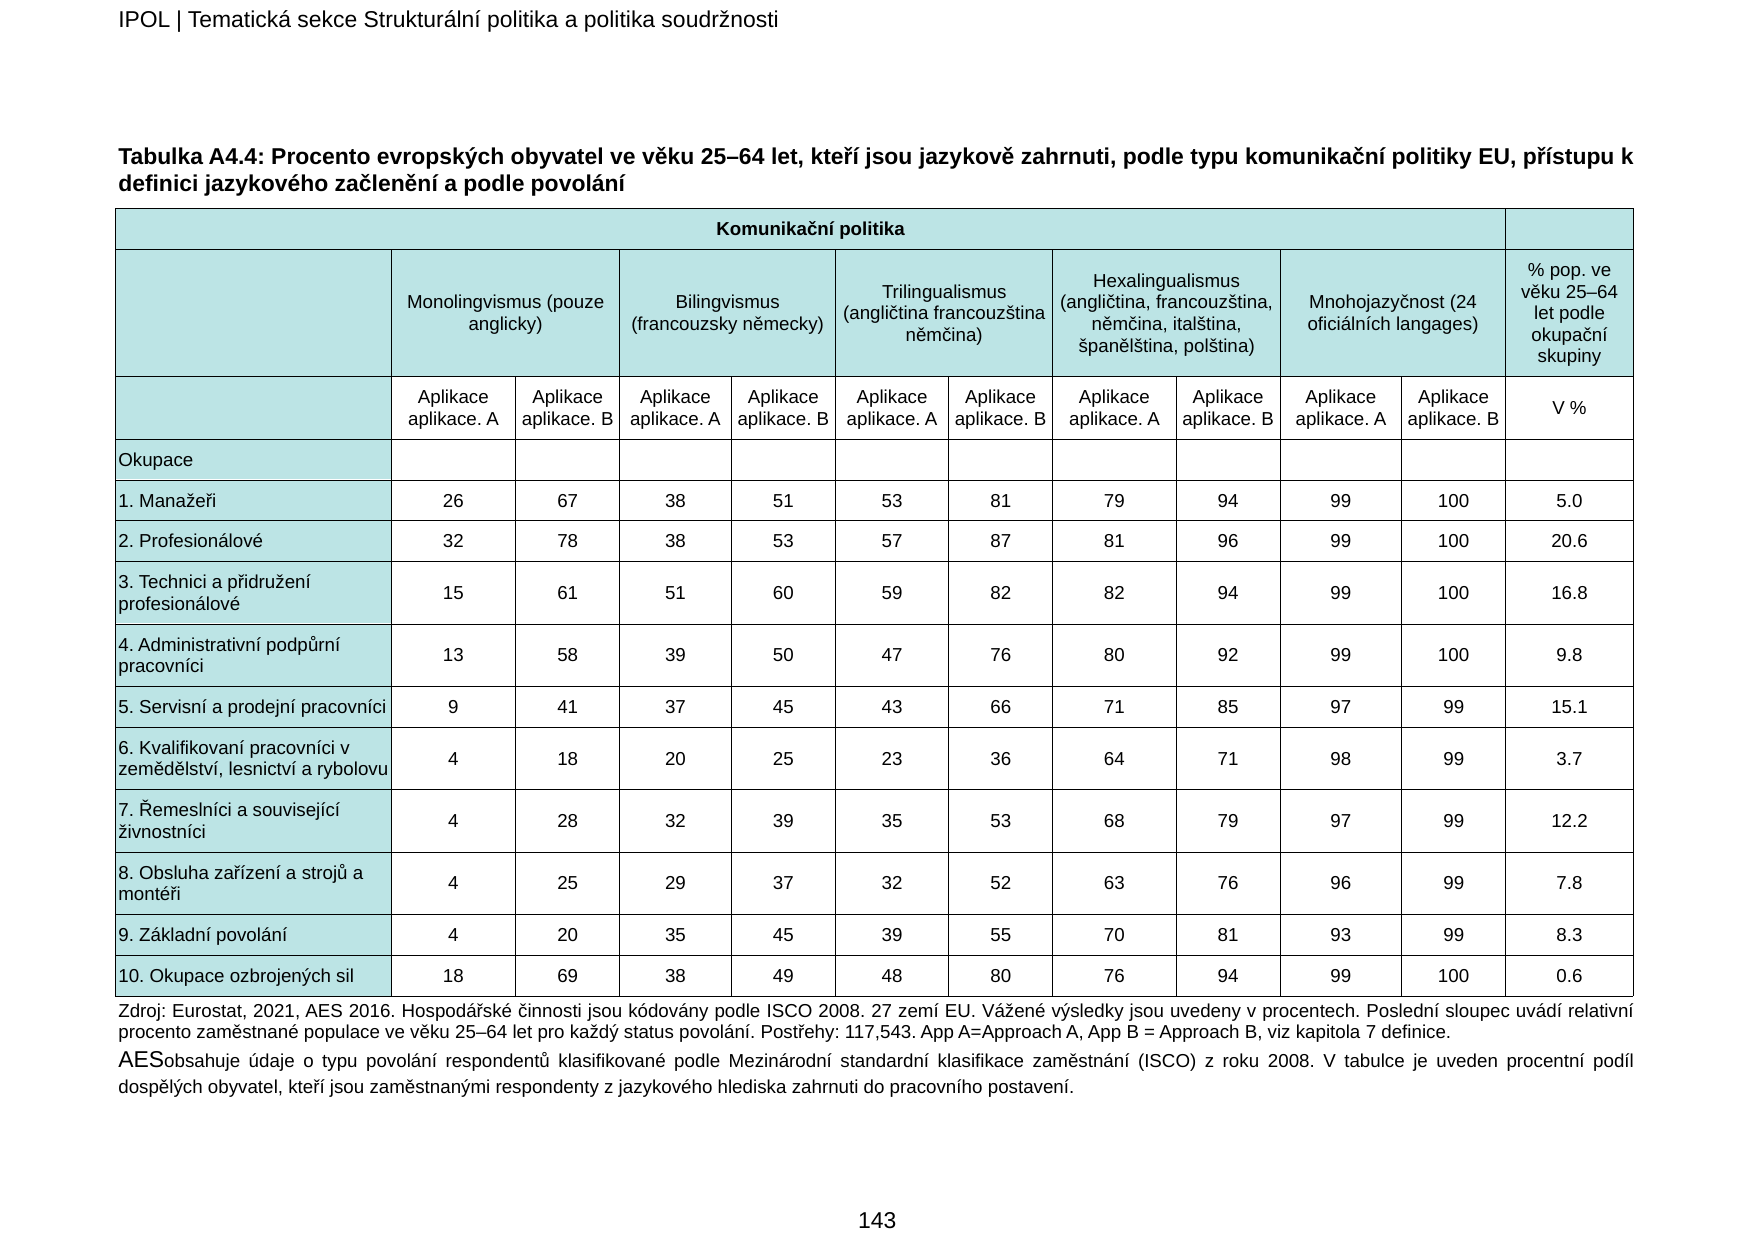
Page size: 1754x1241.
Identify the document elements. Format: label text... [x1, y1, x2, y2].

table_cell Aplikace aplikace. B [516, 377, 619, 439]
table_cell 79 [1053, 481, 1176, 520]
table_cell 37 [620, 687, 731, 727]
table_cell 9. Základní povolání [116, 915, 391, 955]
table_cell 47 [836, 625, 948, 686]
table_cell 18 [392, 956, 515, 996]
table_cell 64 [1053, 728, 1176, 789]
table_cell 13 [392, 625, 515, 686]
table_cell 57 [836, 521, 948, 561]
table_cell 97 [1281, 790, 1401, 852]
table_cell Hexalingualismus (angličtina, francouzština, němčina, italština, španělština, polština) [1053, 250, 1280, 376]
table_cell 38 [620, 956, 731, 996]
table_cell 45 [732, 915, 835, 955]
table_cell 100 [1402, 562, 1505, 623]
table_cell 25 [516, 853, 619, 914]
table_cell 99 [1402, 687, 1505, 727]
table_cell 53 [949, 790, 1052, 852]
table_cell 36 [949, 728, 1052, 789]
table_cell [949, 440, 1052, 479]
table_cell Mnohojazyčnost (24 oficiálních langages) [1281, 250, 1505, 376]
table_cell 97 [1281, 687, 1401, 727]
table_cell 71 [1177, 728, 1280, 789]
table_cell Okupace [116, 440, 391, 479]
table_cell Aplikace aplikace. A [836, 377, 948, 439]
table_cell 32 [392, 521, 515, 561]
table_cell 53 [836, 481, 948, 520]
table_cell 80 [949, 956, 1052, 996]
table_cell 45 [732, 687, 835, 727]
table_cell 76 [1177, 853, 1280, 914]
table_cell 3.7 [1506, 728, 1633, 789]
table_cell 50 [732, 625, 835, 686]
table_cell 16.8 [1506, 562, 1633, 623]
table_cell Aplikace aplikace. B [1402, 377, 1505, 439]
table_cell 53 [732, 521, 835, 561]
table_cell 82 [949, 562, 1052, 623]
table_cell 80 [1053, 625, 1176, 686]
text Tabulka A4.4: Procento evropských obyvatel ve věku 25–64 let, kteří jsou jazykově zahrnuti, podle typu komunikační politiky EU, přístupu k definici jazykového začlenění a podle povolání [118, 143, 1636, 196]
table_cell 23 [836, 728, 948, 789]
table_cell 59 [836, 562, 948, 623]
table_cell 9.8 [1506, 625, 1633, 686]
table_cell 76 [949, 625, 1052, 686]
text AESobsahuje údaje o typu povolání respondentů klasifikované podle Mezinárodní standardní klasifikace zaměstnání (ISCO) z roku 2008. V tabulce je uveden procentní podíl dospělých obyvatel, kteří jsou zaměstnanými respondenty z jazykového hlediska zahrnuti do pracovního postavení. [118, 1046, 1636, 1098]
table_cell 99 [1402, 728, 1505, 789]
table_cell 41 [516, 687, 619, 727]
table_cell 8.3 [1506, 915, 1633, 955]
table_cell 96 [1281, 853, 1401, 914]
table_cell 60 [732, 562, 835, 623]
table_cell 99 [1281, 956, 1401, 996]
table_cell [836, 440, 948, 479]
table_cell Aplikace aplikace. B [949, 377, 1052, 439]
table_cell Aplikace aplikace. A [1281, 377, 1401, 439]
table_cell 39 [732, 790, 835, 852]
table_cell 76 [1053, 956, 1176, 996]
table_cell 92 [1177, 625, 1280, 686]
table_cell 4 [392, 915, 515, 955]
table_cell 55 [949, 915, 1052, 955]
table_cell [1053, 440, 1176, 479]
table_cell 20.6 [1506, 521, 1633, 561]
table_cell 70 [1053, 915, 1176, 955]
table_cell 94 [1177, 481, 1280, 520]
table_cell 15 [392, 562, 515, 623]
table_cell 35 [620, 915, 731, 955]
table_cell 37 [732, 853, 835, 914]
table_cell 100 [1402, 481, 1505, 520]
table_cell [392, 440, 515, 479]
table_cell [620, 440, 731, 479]
table_cell Aplikace aplikace. A [620, 377, 731, 439]
table_cell 7. Řemeslníci a související živnostníci [116, 790, 391, 852]
table_cell 20 [620, 728, 731, 789]
table_cell Bilingvismus (francouzsky německy) [620, 250, 835, 376]
table_cell 8. Obsluha zařízení a strojů a montéři [116, 853, 391, 914]
table_cell 81 [1177, 915, 1280, 955]
table_header Komunikační politika [116, 209, 1505, 249]
table_cell 100 [1402, 625, 1505, 686]
table_cell V % [1506, 377, 1633, 439]
table_cell % pop. ve věku 25–64 let podle okupační skupiny [1506, 250, 1633, 376]
table_cell 98 [1281, 728, 1401, 789]
table_cell [1177, 440, 1280, 479]
table_cell 5.0 [1506, 481, 1633, 520]
table_cell 100 [1402, 521, 1505, 561]
table_cell 68 [1053, 790, 1176, 852]
table_cell 82 [1053, 562, 1176, 623]
table_cell 94 [1177, 562, 1280, 623]
table_cell 96 [1177, 521, 1280, 561]
table_cell 29 [620, 853, 731, 914]
table_cell 20 [516, 915, 619, 955]
table_cell 93 [1281, 915, 1401, 955]
table_cell [116, 250, 391, 376]
table_cell 66 [949, 687, 1052, 727]
table_cell 0.6 [1506, 956, 1633, 996]
table_cell 12.2 [1506, 790, 1633, 852]
table_cell 81 [1053, 521, 1176, 561]
table_cell 79 [1177, 790, 1280, 852]
table_cell 25 [732, 728, 835, 789]
table_cell 28 [516, 790, 619, 852]
table_cell Aplikace aplikace. B [732, 377, 835, 439]
table_cell 52 [949, 853, 1052, 914]
table_cell 78 [516, 521, 619, 561]
table_cell 85 [1177, 687, 1280, 727]
table_cell 61 [516, 562, 619, 623]
table_cell 38 [620, 481, 731, 520]
table_cell 15.1 [1506, 687, 1633, 727]
table_cell Monolingvismus (pouze anglicky) [392, 250, 619, 376]
table_cell 4 [392, 853, 515, 914]
table_cell 99 [1402, 790, 1505, 852]
table_cell 51 [620, 562, 731, 623]
table_cell [116, 377, 391, 439]
table_cell [1402, 440, 1505, 479]
table_cell 10. Okupace ozbrojených sil [116, 956, 391, 996]
table_cell 32 [620, 790, 731, 852]
table_cell 67 [516, 481, 619, 520]
table_cell [732, 440, 835, 479]
table_cell 1. Manažeři [116, 481, 391, 520]
text Zdroj: Eurostat, 2021, AES 2016. Hospodářské činnosti jsou kódovány podle ISCO 2008. 27 zemí EU. Vážené výsledky jsou uvedeny v procentech. Poslední sloupec uvádí relativní procento zaměstnané populace ve věku 25–64 let pro každý status povolání. Postřehy: 117,543. App A=Approach A, App B = Approach B, viz kapitola 7 definice. [118, 999, 1636, 1042]
table_cell 99 [1281, 625, 1401, 686]
table_cell 26 [392, 481, 515, 520]
table_cell 43 [836, 687, 948, 727]
table_cell 87 [949, 521, 1052, 561]
table_cell 39 [836, 915, 948, 955]
table_cell 4 [392, 728, 515, 789]
table_cell 18 [516, 728, 619, 789]
table_cell Aplikace aplikace. B [1177, 377, 1280, 439]
table_header [1506, 209, 1633, 249]
table_cell 4 [392, 790, 515, 852]
table_cell 69 [516, 956, 619, 996]
table_cell 49 [732, 956, 835, 996]
table_cell 81 [949, 481, 1052, 520]
table_cell 38 [620, 521, 731, 561]
table_cell 99 [1281, 481, 1401, 520]
table_cell 99 [1281, 562, 1401, 623]
table_cell [1506, 440, 1633, 479]
table_cell [516, 440, 619, 479]
table_cell 39 [620, 625, 731, 686]
table_cell 63 [1053, 853, 1176, 914]
table_cell 99 [1281, 521, 1401, 561]
table_cell 48 [836, 956, 948, 996]
table_cell 100 [1402, 956, 1505, 996]
table_cell 4. Administrativní podpůrní pracovníci [116, 625, 391, 686]
table_cell [1281, 440, 1401, 479]
table_cell 6. Kvalifikovaní pracovníci v zemědělství, lesnictví a rybolovu [116, 728, 391, 789]
table_cell 58 [516, 625, 619, 686]
table_cell Trilingualismus (angličtina francouzština němčina) [836, 250, 1052, 376]
table_cell 32 [836, 853, 948, 914]
table_cell 99 [1402, 915, 1505, 955]
table_cell 51 [732, 481, 835, 520]
table_cell 35 [836, 790, 948, 852]
table_cell 99 [1402, 853, 1505, 914]
table_cell 5. Servisní a prodejní pracovníci [116, 687, 391, 727]
table_cell Aplikace aplikace. A [392, 377, 515, 439]
table_cell 94 [1177, 956, 1280, 996]
table_cell 7.8 [1506, 853, 1633, 914]
table_cell 9 [392, 687, 515, 727]
table_cell 71 [1053, 687, 1176, 727]
table_cell 3. Technici a přidružení profesionálové [116, 562, 391, 623]
table_cell Aplikace aplikace. A [1053, 377, 1176, 439]
table_cell 2. Profesionálové [116, 521, 391, 561]
